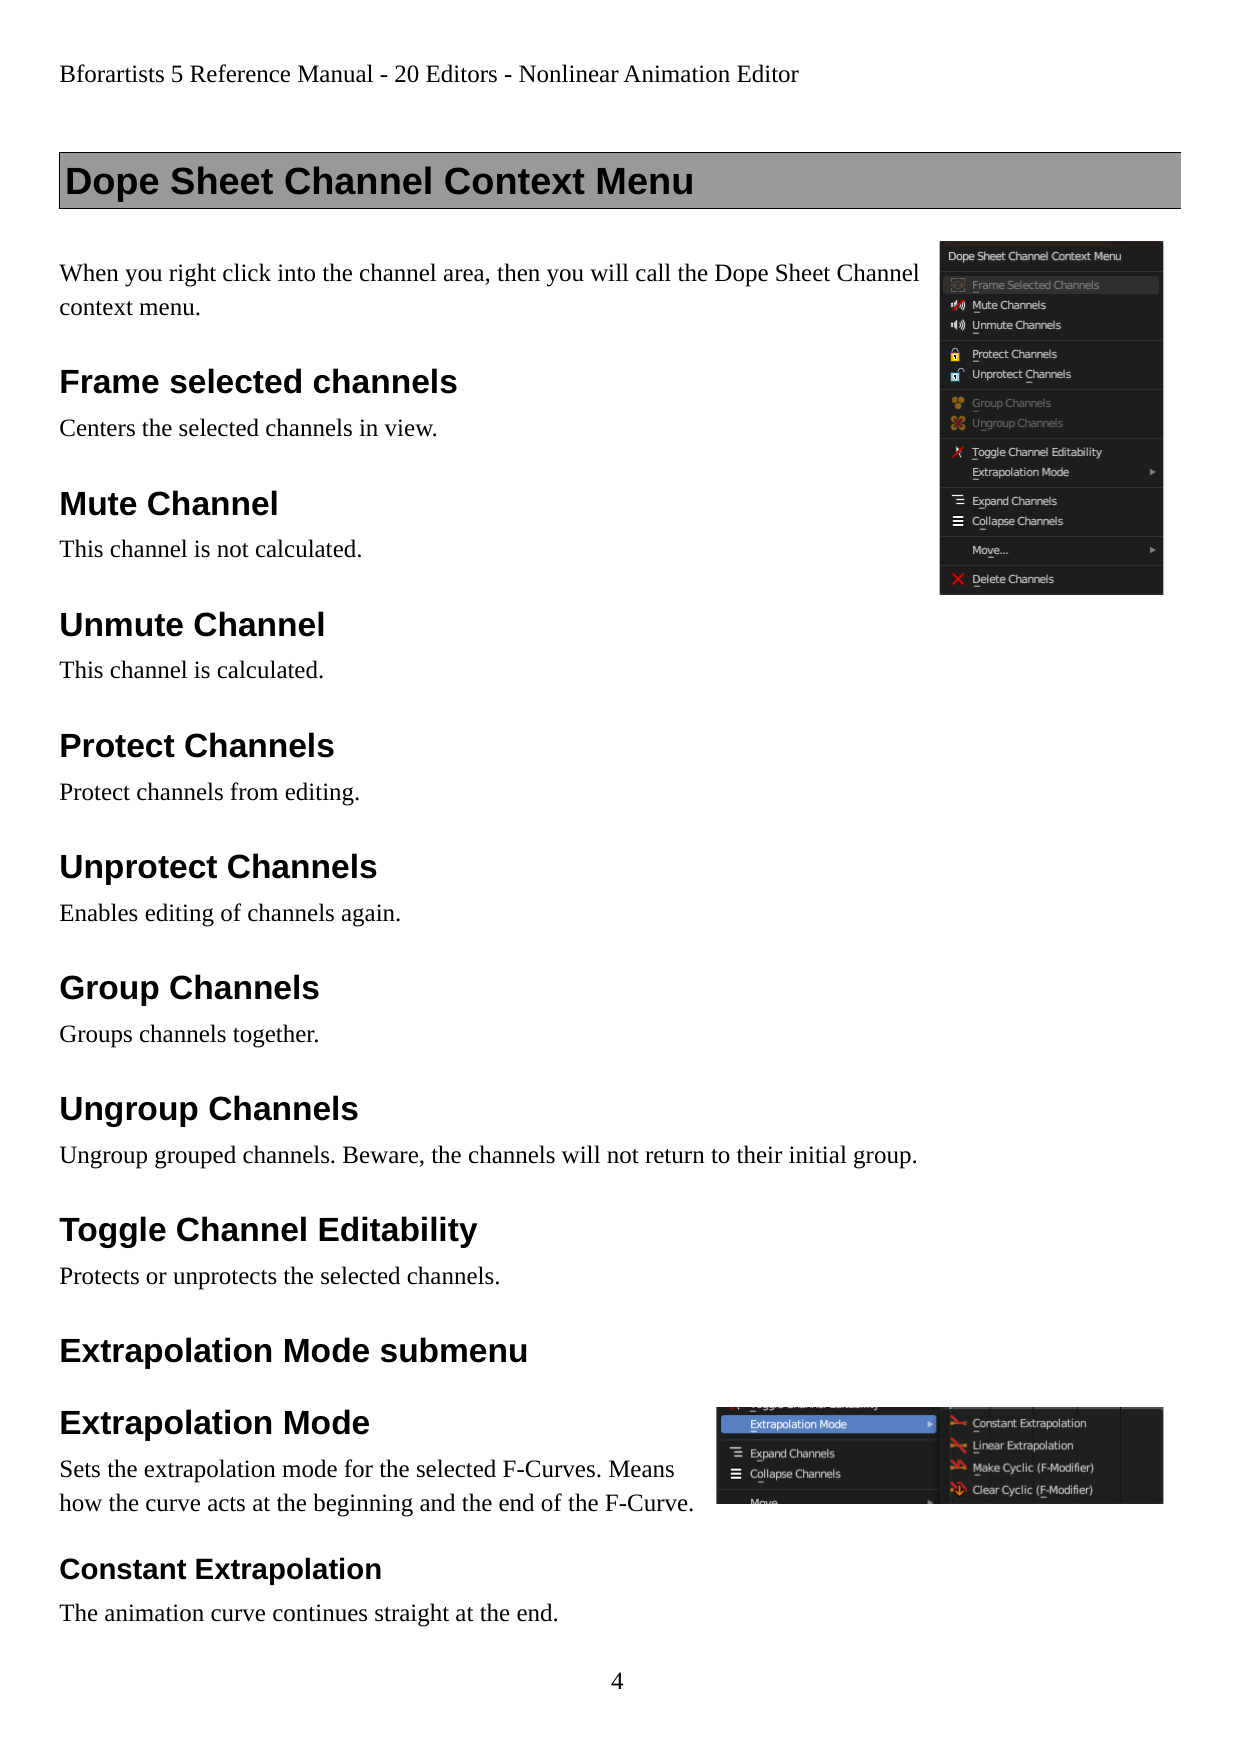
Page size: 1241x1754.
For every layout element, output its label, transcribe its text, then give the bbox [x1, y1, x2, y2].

subtitle Toggle Channel Editability [59, 1210, 1181, 1248]
subtitle Unmute Channel [59, 604, 1181, 643]
table_header Dope Sheet Channel Context Menu [60, 153, 1181, 208]
text Enables editing of channels again. [59, 898, 1181, 926]
text Ungroup grouped channels. Beware, the channels will not return to their initial group. [59, 1140, 1181, 1168]
text Protect channels from editing. [59, 777, 1181, 805]
subtitle Group Channels [59, 968, 1181, 1006]
subtitle Unprotect Channels [59, 847, 1181, 885]
subtitle Ungroup Channels [59, 1089, 1181, 1127]
subtitle [1164, 483, 1181, 522]
text Groups channels together. [59, 1019, 1181, 1047]
picture [716, 1407, 1164, 1504]
text The animation curve continues straight at the end. [59, 1598, 1181, 1627]
picture [939, 241, 1164, 595]
subtitle Extrapolation Mode [59, 1403, 1181, 1441]
text When you right click into the channel area, then you will call the Dope Sheet Channel context menu. [59, 258, 939, 321]
subtitle Protect Channels [59, 726, 1181, 764]
subtitle Frame selected channels [59, 362, 939, 401]
subtitle Constant Extrapolation [59, 1552, 1181, 1586]
text Sets the extrapolation mode for the selected F-Curves. Means how the curve acts at the beginning and the end of the F-Curve. [59, 1454, 1181, 1517]
subtitle Extrapolation Mode submenu [59, 1331, 1181, 1369]
text This channel is calculated. [59, 656, 1181, 684]
subtitle Mute Channel [59, 483, 939, 522]
text Protects or unprotects the selected channels. [59, 1261, 1181, 1289]
text This channel is not calculated. [59, 534, 939, 563]
subtitle [1164, 362, 1181, 401]
text Centers the selected channels in view. [59, 413, 939, 442]
